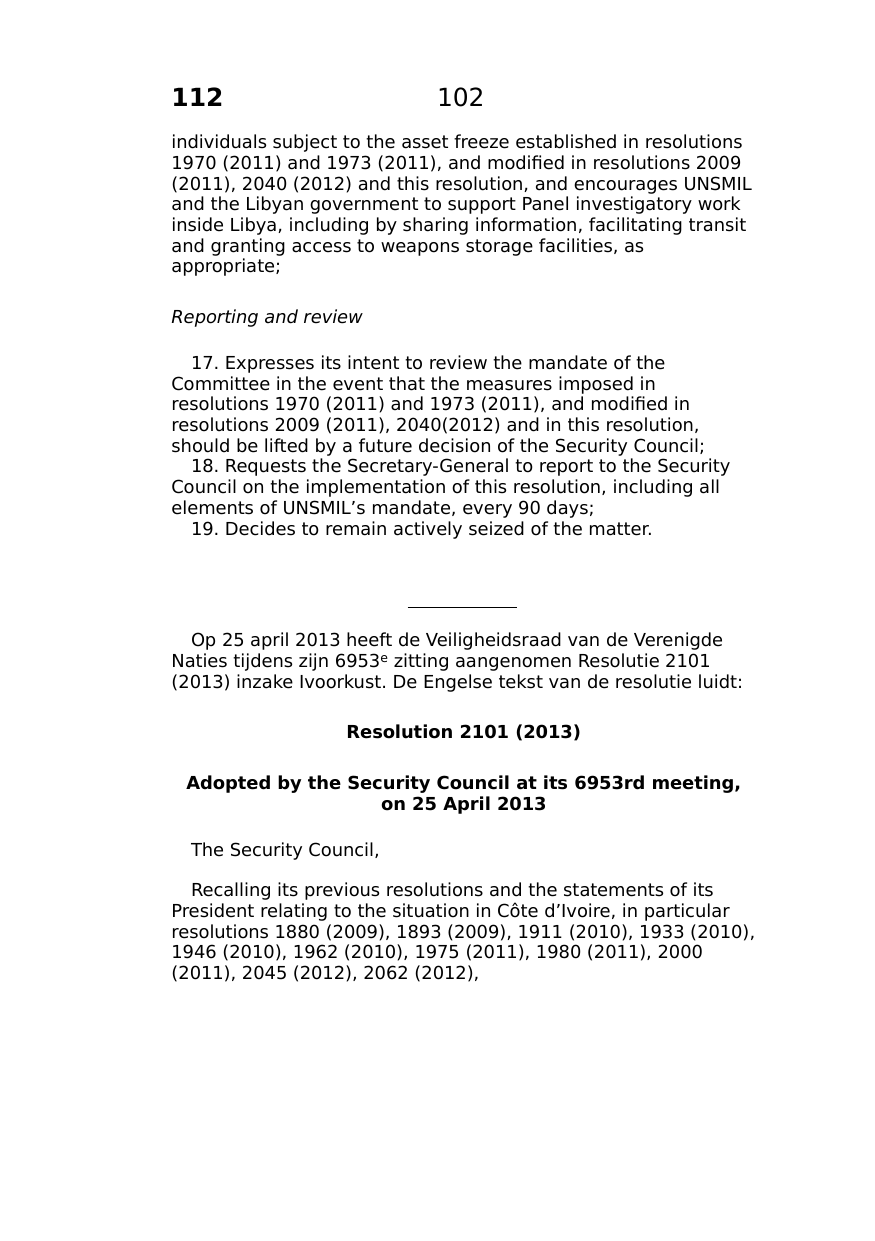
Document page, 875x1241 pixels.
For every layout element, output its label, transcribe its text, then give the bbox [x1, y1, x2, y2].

text Op 25 april 2013 heeft de Veiligheidsraad van de Verenigde Naties tijdens zijn 6953e zitting aangenomen Resolutie 2101 (2013) inzake Ivoorkust. De Engelse tekst van de resolutie luidt: [171, 630, 756, 692]
text 19. Decides to remain actively seized of the matter. [171, 518, 756, 539]
subtitle Reporting and review [171, 307, 756, 328]
subtitle Adopted by the Security Council at its 6953rd meeting, on 25 April 2013 [171, 773, 756, 814]
text 18. Requests the Secretary-General to report to the Security Council on the implementation of this resolution, including all elements of UNSMIL’s mandate, every 90 days; [171, 456, 756, 518]
subtitle Resolution 2101 (2013) [171, 722, 756, 743]
text 17. Expresses its intent to review the mandate of the Committee in the event that the measures imposed in resolutions 1970 (2011) and 1973 (2011), and modified in resolutions 2009 (2011), 2040(2012) and in this resolution, should be lifted by a future decision of the Security Council; [171, 353, 756, 456]
text individuals subject to the asset freeze established in resolutions 1970 (2011) and 1973 (2011), and modified in resolutions 2009 (2011), 2040 (2012) and this resolution, and encourages UNSMIL and the Libyan government to support Panel investigatory work inside Libya, including by sharing information, facilitating transit and granting access to weapons storage facilities, as appropriate; [171, 132, 756, 277]
text Recalling its previous resolutions and the statements of its President relating to the situation in Côte d’Ivoire, in particular resolutions 1880 (2009), 1893 (2009), 1911 (2010), 1933 (2010), 1946 (2010), 1962 (2010), 1975 (2011), 1980 (2011), 2000 (2011), 2045 (2012), 2062 (2012), [171, 880, 756, 984]
text The Security Council, [171, 839, 756, 860]
